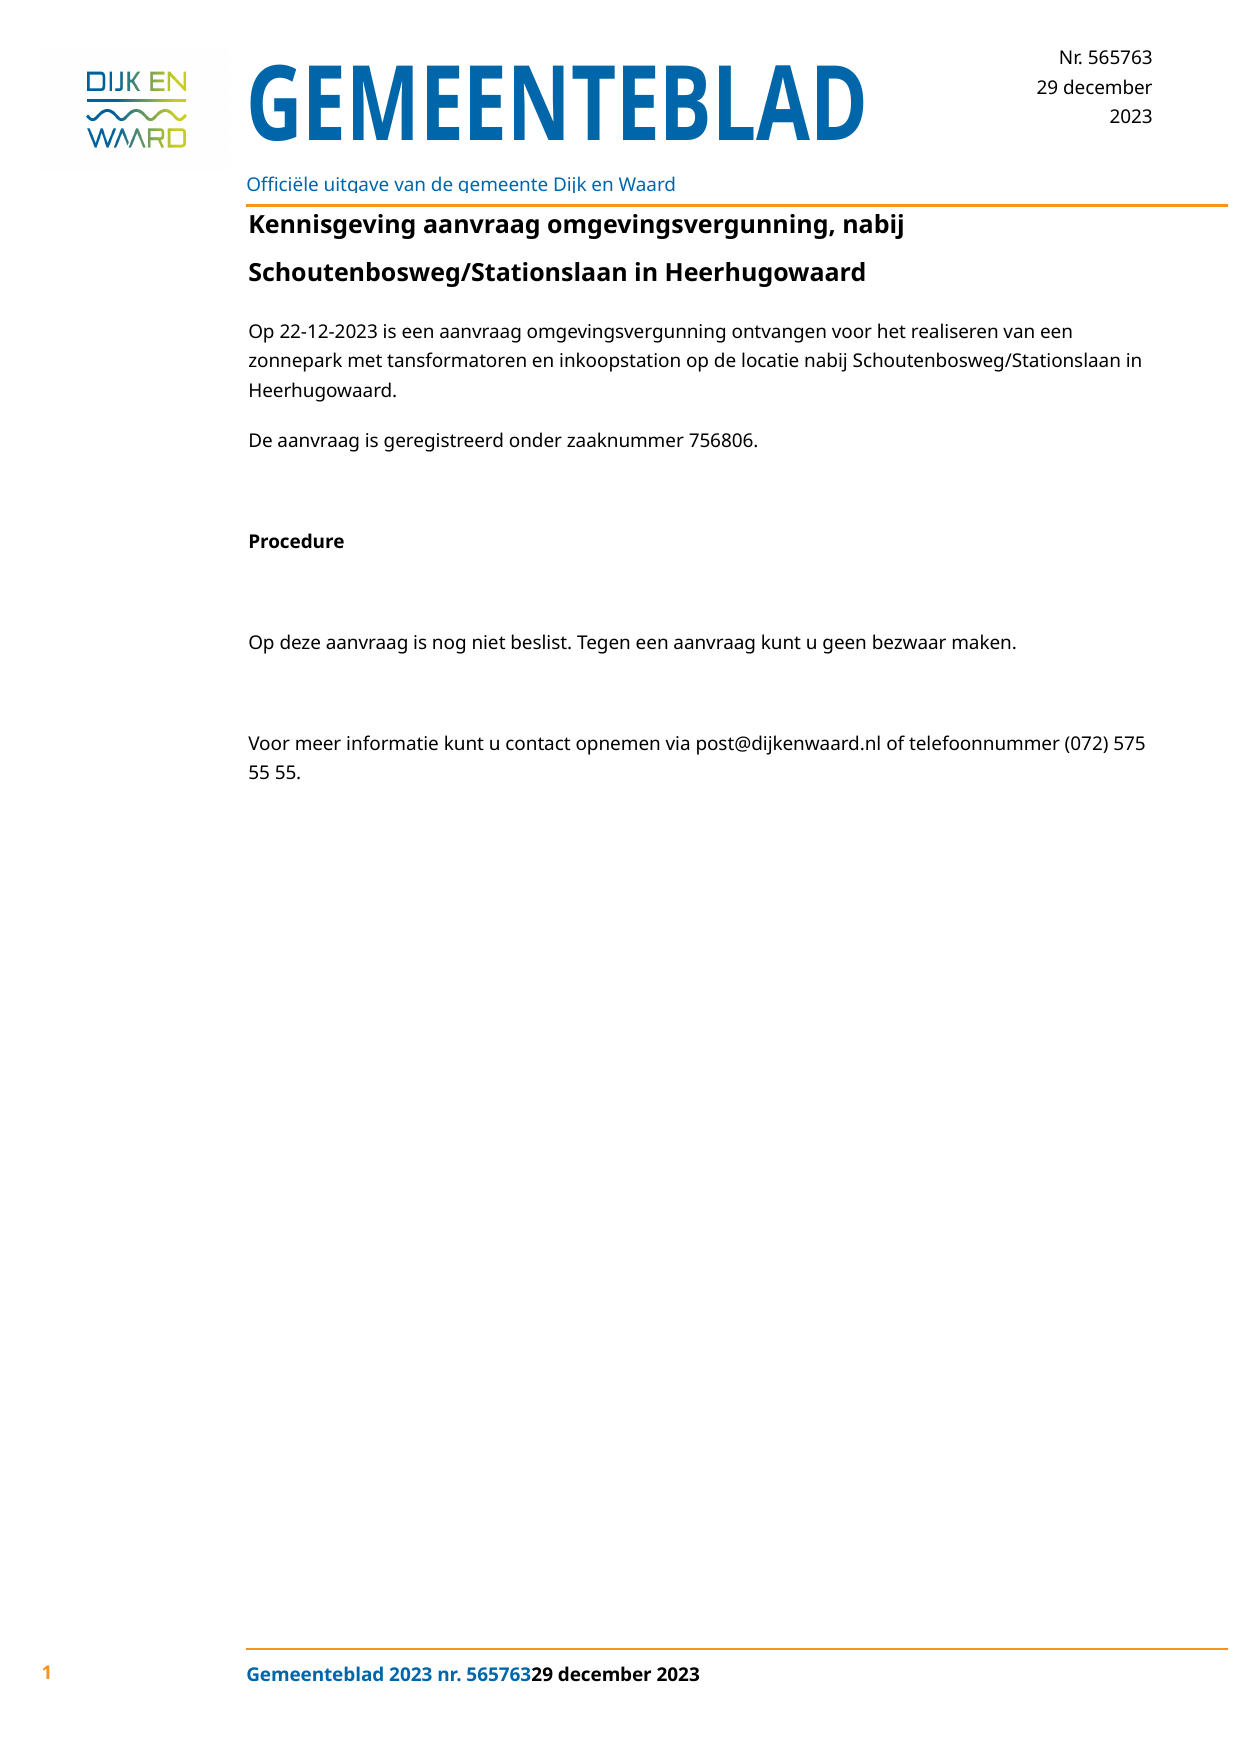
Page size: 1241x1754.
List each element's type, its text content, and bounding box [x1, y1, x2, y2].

text Op deze aanvraag is nog niet beslist. Tegen een aanvraag kunt u geen bezwaar maken. [248, 629, 1152, 655]
text Voor meer informatie kunt u contact opnemen via post@dijkenwaard.nl of telefoonnummer (072) 575 55 55. [248, 730, 1152, 785]
picture [41, 47, 231, 172]
text De aanvraag is geregistreerd onder zaaknummer 756806. [248, 427, 1152, 453]
text Procedure [248, 528, 1152, 554]
text Kennisgeving aanvraag omgevingsvergunning, nabij Schoutenbosweg/Stationslaan in Heerhugowaard [248, 207, 1152, 288]
text Op 22-12-2023 is een aanvraag omgevingsvergunning ontvangen voor het realiseren van een zonnepark met tansformatoren en inkoopstation op de locatie nabij Schoutenbosweg/Stationslaan in Heerhugowaard. [248, 318, 1152, 403]
